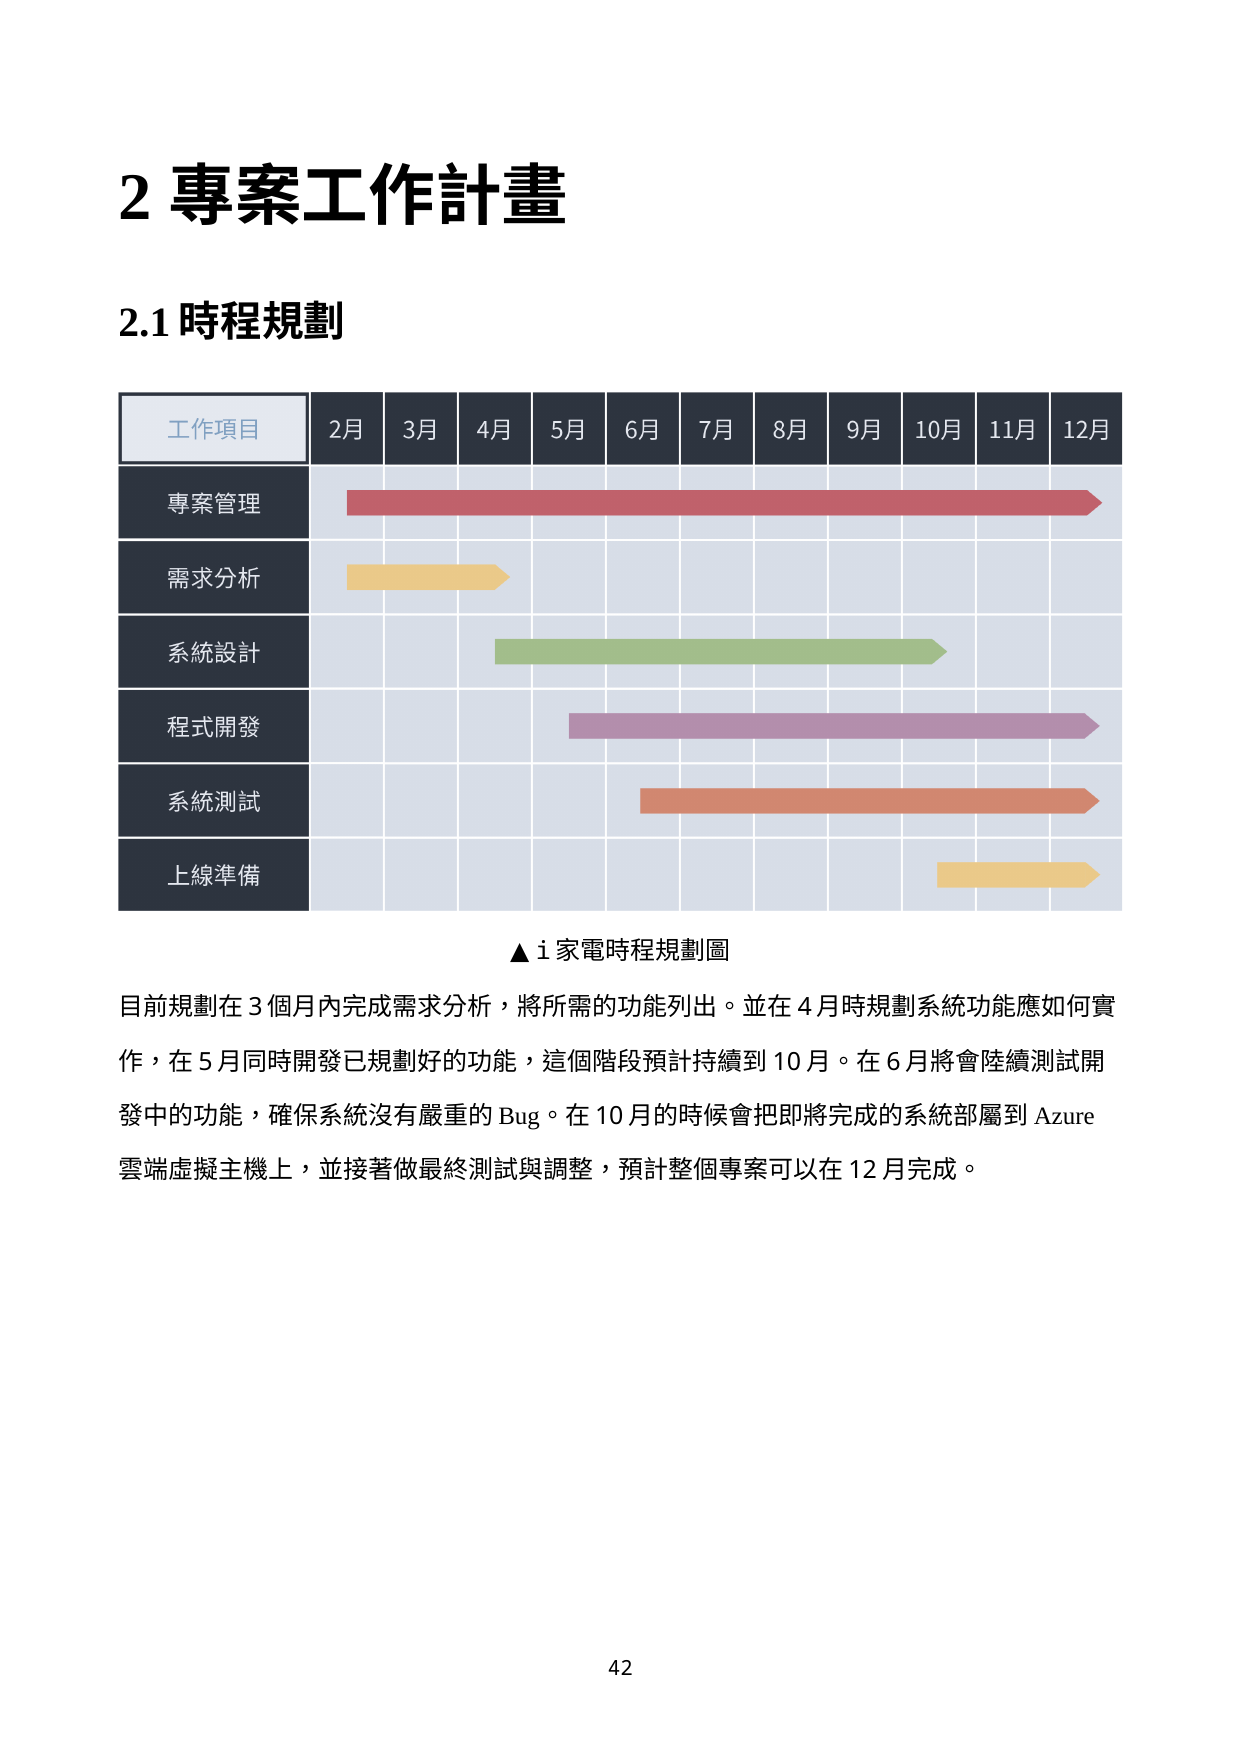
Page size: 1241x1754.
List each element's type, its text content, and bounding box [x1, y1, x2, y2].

subtitle 2.1時程規劃 [118, 288, 1122, 348]
text ▲ i家電時程規劃圖 [118, 931, 1122, 967]
text 目前規劃在3個月內完成需求分析，將所需的功能列出。並在4月時規劃系統功能應如何實作，在5月同時開發已規劃好的功能，這個階段預計持續到10月。在6月將會陸續測試開發中的功能，確保系統沒有嚴重的Bug。在10月的時候會把即將完成的系統部屬到Azure雲端虛擬主機上，並接著做最終測試與調整，預計整個專案可以在12月完成。 [118, 987, 1122, 1186]
subtitle 2 專案工作計畫 [118, 142, 1122, 238]
picture [118, 392, 1123, 911]
